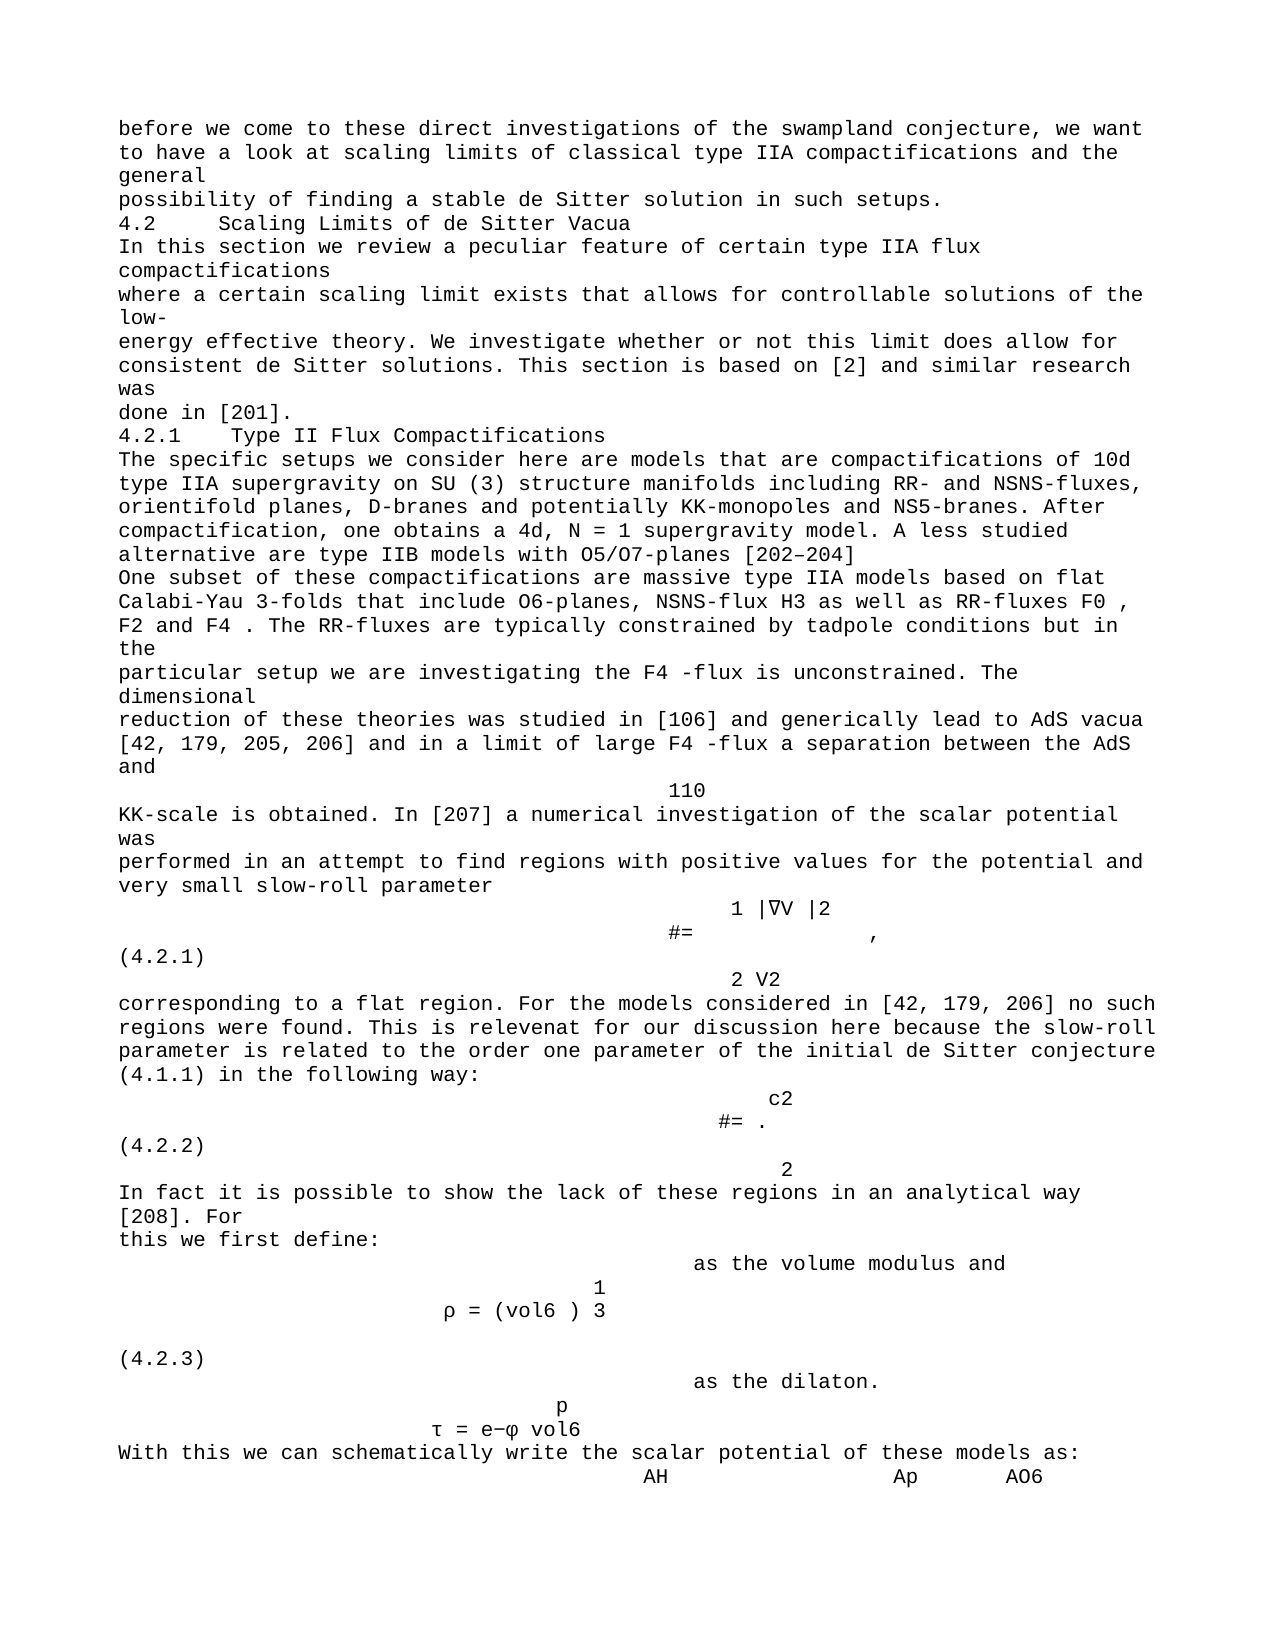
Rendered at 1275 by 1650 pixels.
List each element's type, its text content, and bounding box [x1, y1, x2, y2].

text orientifold planes, D-branes and potentially KK-monopoles and NS5-branes. After [118, 496, 1157, 520]
text very small slow-roll parameter [118, 875, 1157, 898]
text 1 |∇V |2 [118, 898, 1157, 922]
text (4.2.3) [118, 1324, 1157, 1371]
text done in [201]. [118, 402, 1157, 426]
text 1 [118, 1277, 1157, 1300]
text AH Ap AO6 [118, 1466, 1157, 1489]
text #= . (4.2.2) [118, 1111, 1157, 1158]
text One subset of these compactifications are massive type IIA models based on flat [118, 567, 1157, 591]
text [118, 1489, 1157, 1513]
text as the volume modulus and [118, 1253, 1157, 1277]
text consistent de Sitter solutions. This section is based on [2] and similar research was [118, 354, 1157, 402]
text reduction of these theories was studied in [106] and generically lead to AdS vacua [118, 709, 1157, 733]
text possibility of finding a stable de Sitter solution in such setups. [118, 189, 1157, 213]
text alternative are type IIB models with O5/O7-planes [202–204] [118, 544, 1157, 567]
text c2 [118, 1088, 1157, 1111]
text type IIA supergravity on SU (3) structure manifolds including RR- and NSNS-fluxes, [118, 473, 1157, 496]
text With this we can schematically write the scalar potential of these models as: [118, 1442, 1157, 1466]
text F2 and F4 . The RR-fluxes are typically constrained by tadpole conditions but in the [118, 615, 1157, 662]
text [42, 179, 205, 206] and in a limit of large F4 -flux a separation between the AdS and [118, 733, 1157, 780]
text 4.2.1 Type II Flux Compactifications [118, 426, 1157, 449]
text performed in an attempt to find regions with positive values for the potential and [118, 851, 1157, 875]
text this we first define: [118, 1229, 1157, 1253]
text ρ = (vol6 ) 3 [118, 1300, 1157, 1324]
text 2 [118, 1158, 1157, 1182]
text #= , (4.2.1) [118, 922, 1157, 969]
text to have a look at scaling limits of classical type IIA compactifications and the general [118, 142, 1157, 189]
text where a certain scaling limit exists that allows for controllable solutions of the low- [118, 284, 1157, 331]
text In this section we review a peculiar feature of certain type IIA flux compactifications [118, 236, 1157, 284]
text as the dilaton. [118, 1371, 1157, 1395]
text p [118, 1395, 1157, 1419]
text parameter is related to the order one parameter of the initial de Sitter conjecture [118, 1040, 1157, 1064]
text In fact it is possible to show the lack of these regions in an analytical way [208]. For [118, 1182, 1157, 1229]
text regions were found. This is relevenat for our discussion here because the slow-roll [118, 1017, 1157, 1040]
text compactification, one obtains a 4d, N = 1 supergravity model. A less studied [118, 520, 1157, 544]
text energy effective theory. We investigate whether or not this limit does allow for [118, 331, 1157, 354]
text KK-scale is obtained. In [207] a numerical investigation of the scalar potential was [118, 804, 1157, 851]
text Calabi-Yau 3-folds that include O6-planes, NSNS-flux H3 as well as RR-fluxes F0 , [118, 591, 1157, 615]
text The specific setups we consider here are models that are compactifications of 10d [118, 449, 1157, 473]
text 2 V2 [118, 969, 1157, 993]
text before we come to these direct investigations of the swampland conjecture, we want [118, 118, 1157, 142]
text τ = e−φ vol6 [118, 1419, 1157, 1442]
text 110 [118, 780, 1157, 804]
text (4.1.1) in the following way: [118, 1064, 1157, 1088]
text corresponding to a flat region. For the models considered in [42, 179, 206] no such [118, 993, 1157, 1017]
text 4.2 Scaling Limits of de Sitter Vacua [118, 213, 1157, 236]
text particular setup we are investigating the F4 -flux is unconstrained. The dimensional [118, 662, 1157, 709]
